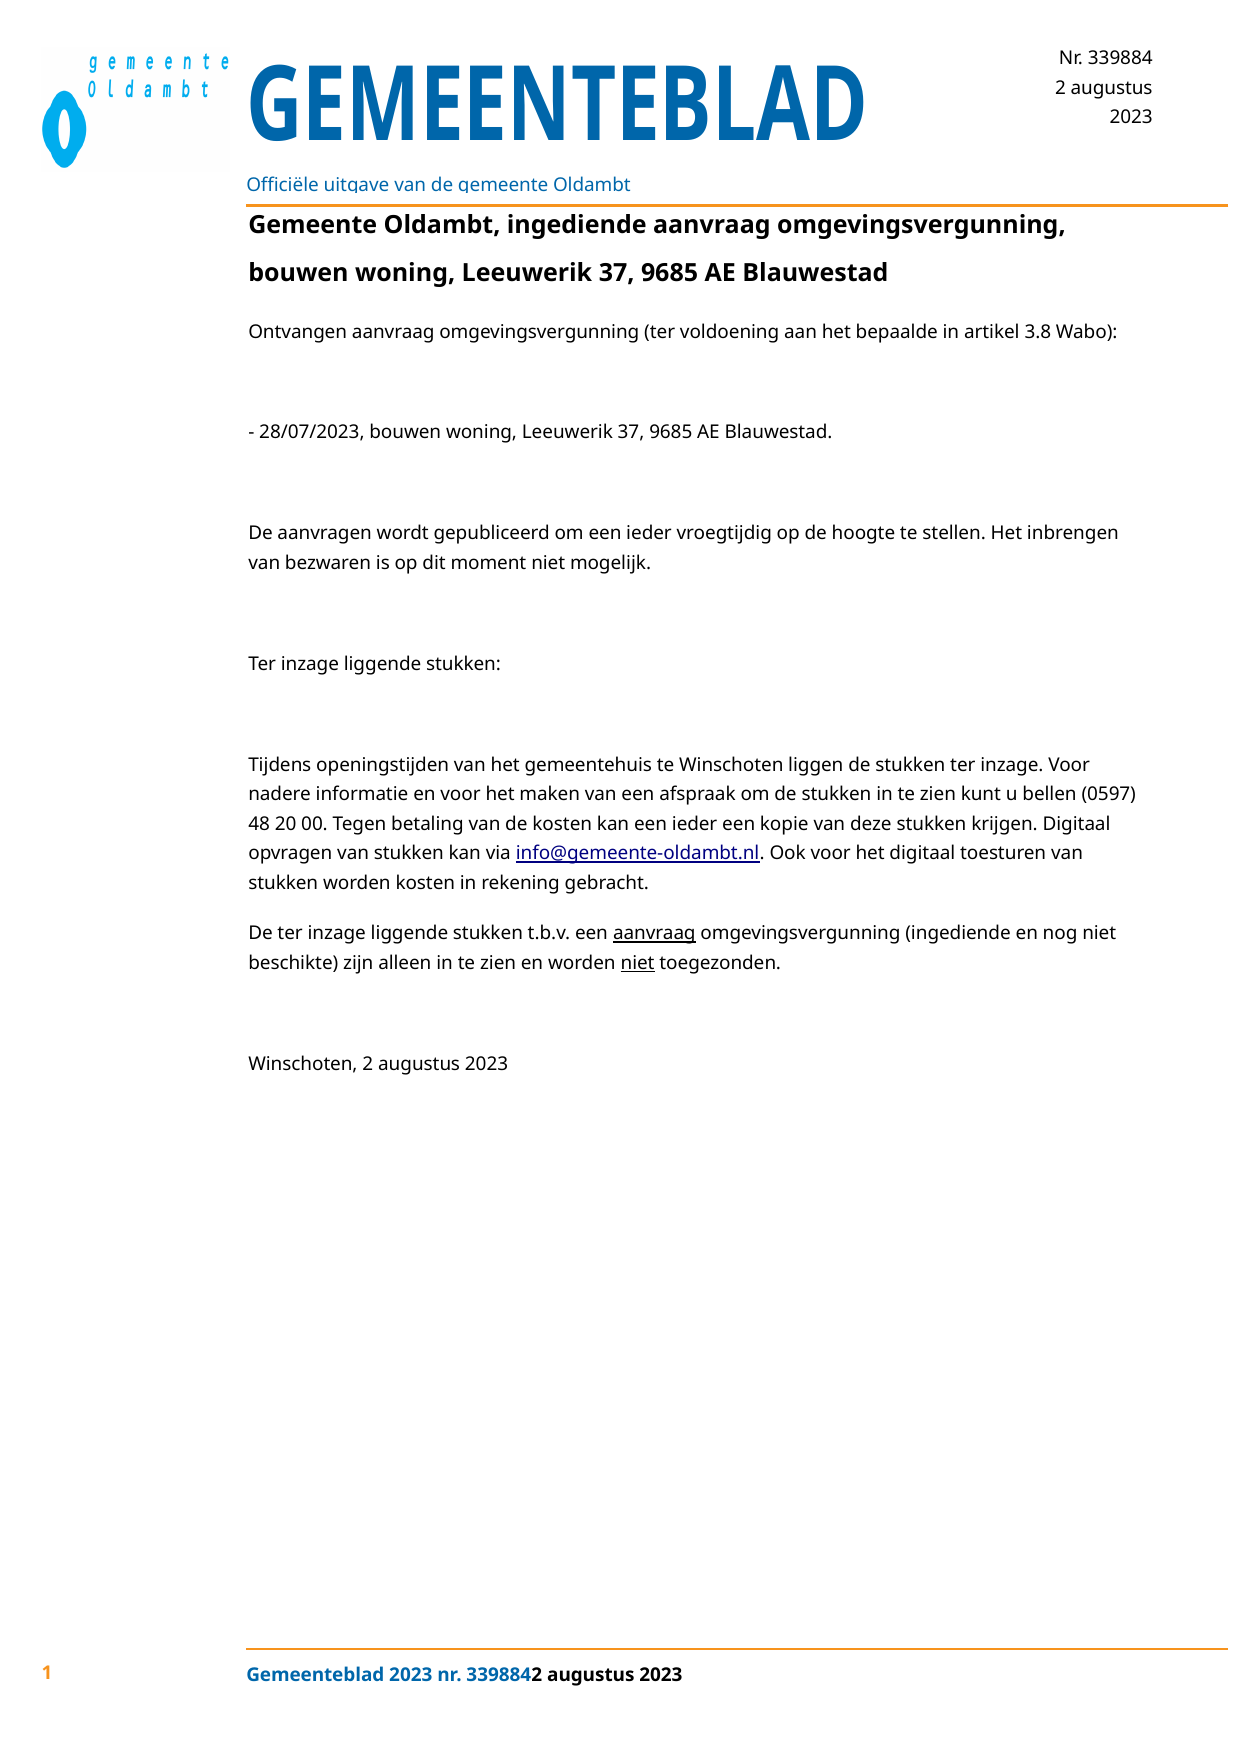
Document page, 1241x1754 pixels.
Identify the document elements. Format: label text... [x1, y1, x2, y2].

text Ter inzage liggende stukken: [248, 650, 1152, 676]
text Tijdens openingstijden van het gemeentehuis te Winschoten liggen de stukken ter inzage. Voor nadere informatie en voor het maken van een afspraak om de stukken in te zien kunt u bellen (0597) 48 20 00. Tegen betaling van de kosten kan een ieder een kopie van deze stukken krijgen. Digitaal opvragen van stukken kan via info@gemeente-oldambt.nl. Ook voor het digitaal toesturen van stukken worden kosten in rekening gebracht. [248, 751, 1152, 895]
picture [41, 47, 231, 172]
text De aanvragen wordt gepubliceerd om een ieder vroegtijdig op de hoogte te stellen. Het inbrengen van bezwaren is op dit moment niet mogelijk. [248, 519, 1152, 575]
text Winschoten, 2 augustus 2023 [248, 1050, 1152, 1076]
text Gemeente Oldambt, ingediende aanvraag omgevingsvergunning, bouwen woning, Leeuwerik 37, 9685 AE Blauwestad [248, 207, 1152, 288]
text De ter inzage liggende stukken t.b.v. een aanvraag omgevingsvergunning (ingediende en nog niet beschikte) zijn alleen in te zien en worden niet toegezonden. [248, 919, 1152, 975]
text - 28/07/2023, bouwen woning, Leeuwerik 37, 9685 AE Blauwestad. [248, 419, 1152, 444]
text Ontvangen aanvraag omgevingsvergunning (ter voldoening aan het bepaalde in artikel 3.8 Wabo): [248, 318, 1152, 344]
